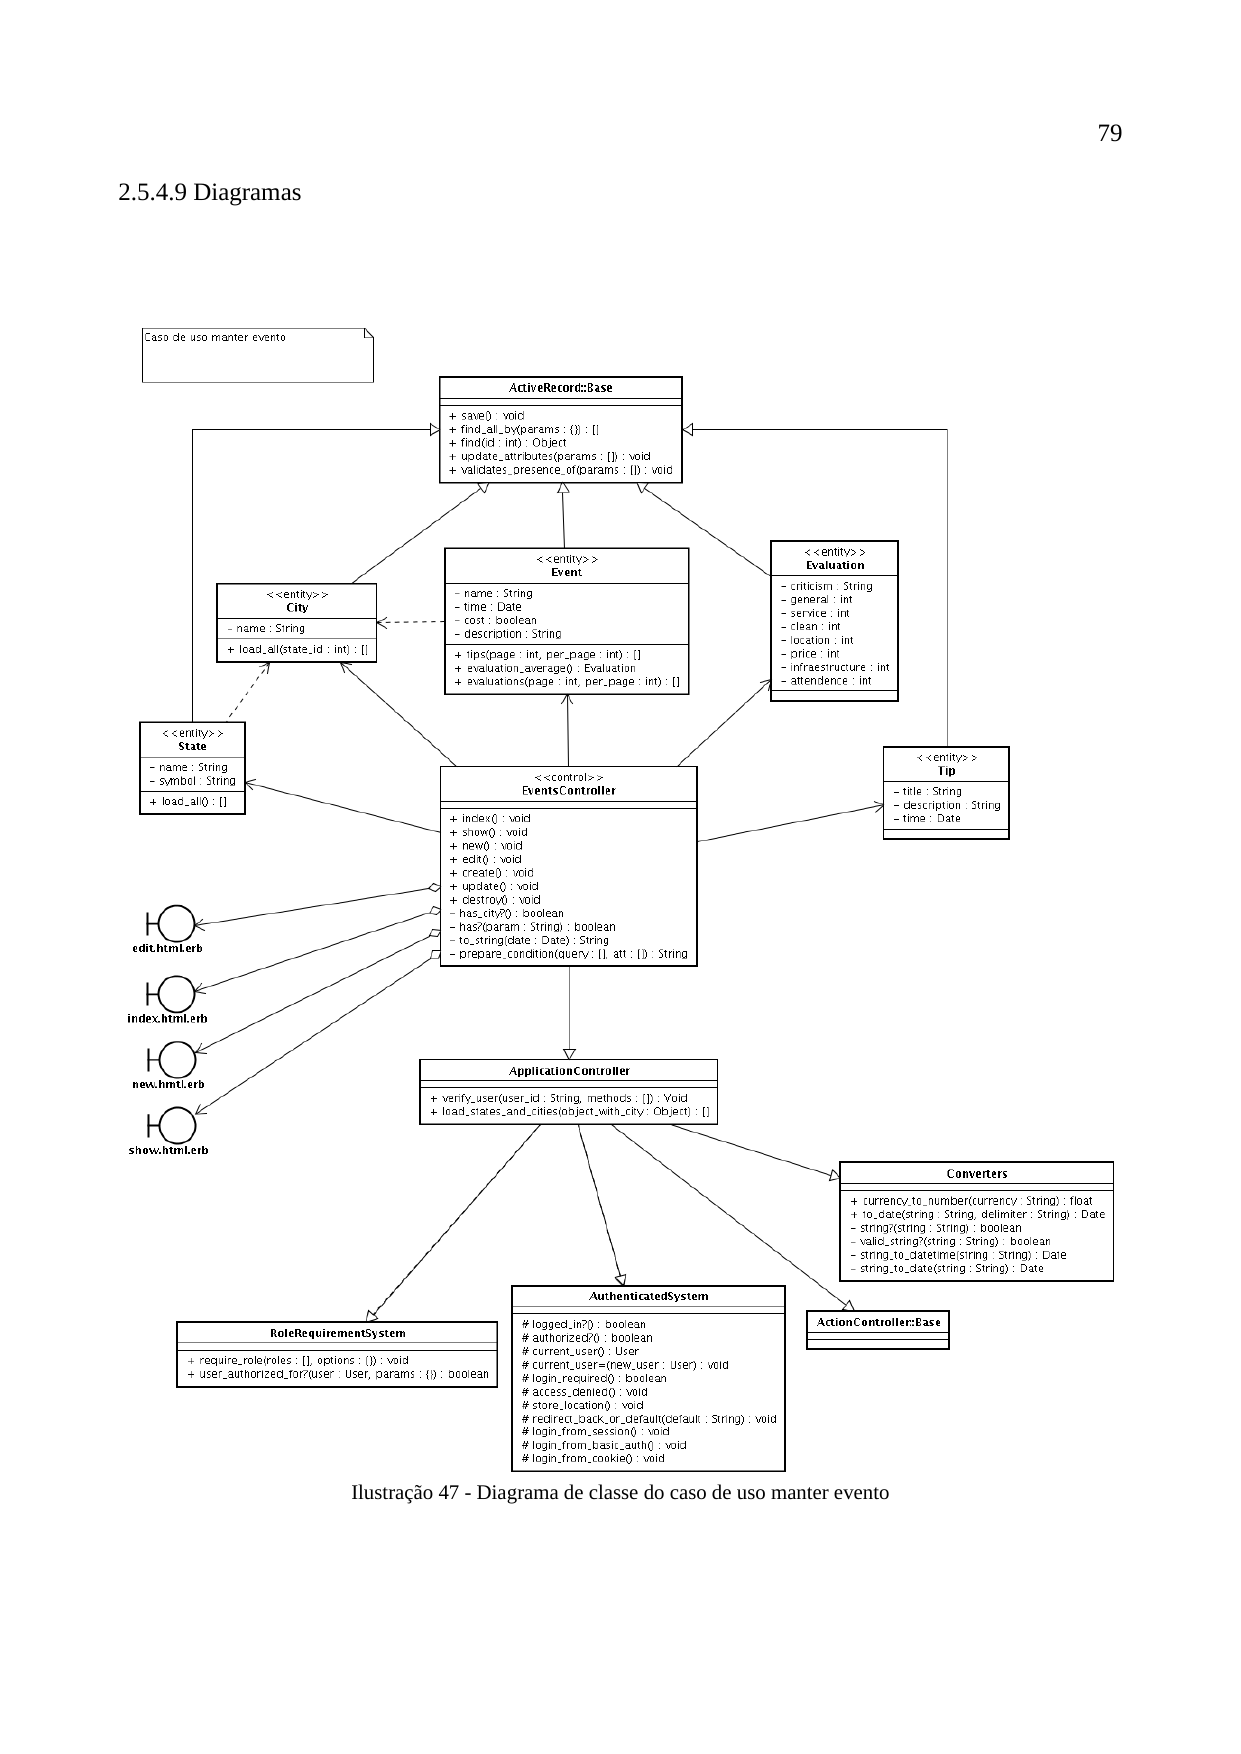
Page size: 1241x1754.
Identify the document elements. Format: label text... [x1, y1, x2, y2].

text Ilustração 47 - Diagrama de classe do caso de uso manter evento [118, 1480, 1122, 1504]
picture [118, 319, 1123, 1480]
subtitle Diagramas [118, 177, 1122, 206]
